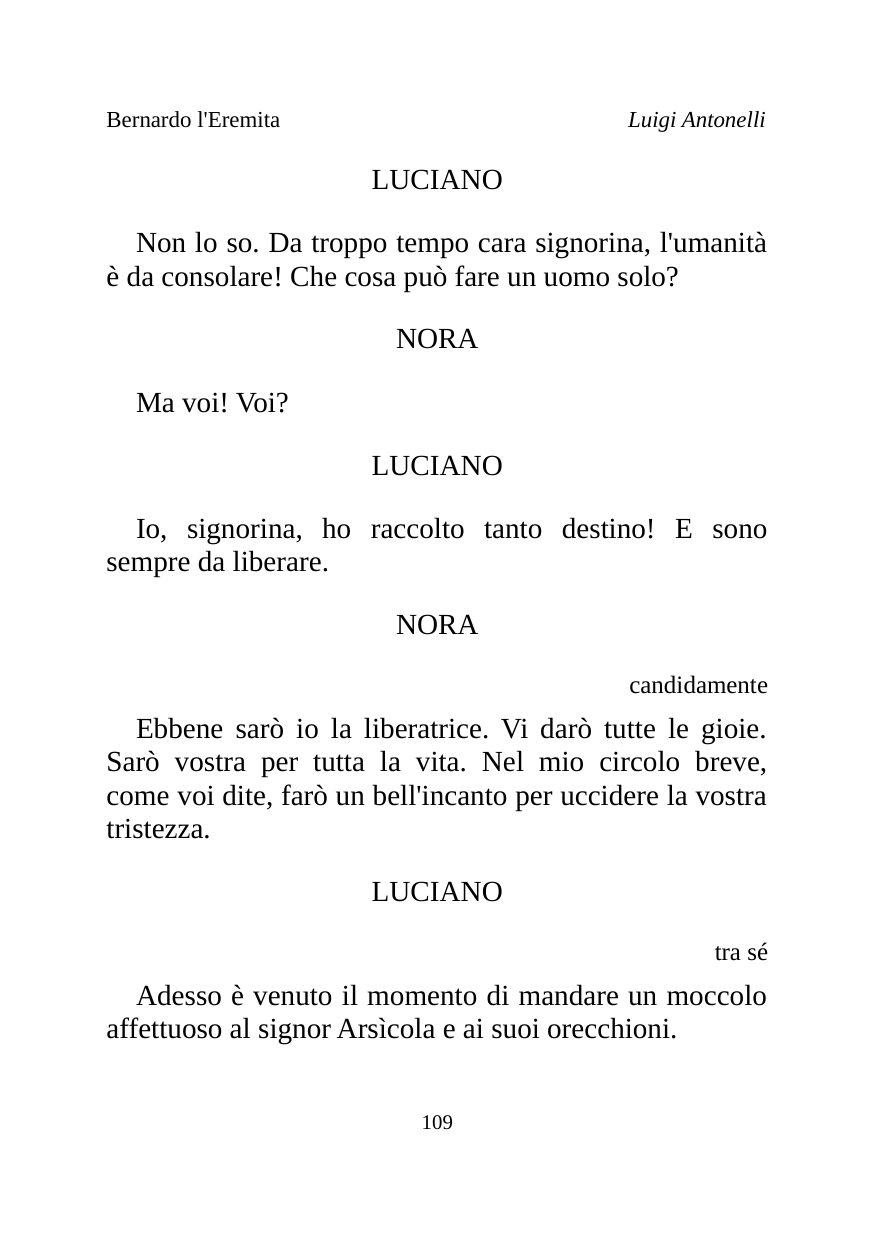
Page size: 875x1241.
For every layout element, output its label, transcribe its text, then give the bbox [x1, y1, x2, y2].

text Adesso è venuto il momento di mandare un moccolo affettuoso al signor Arsìcola e ai suoi orecchioni. [106, 978, 768, 1045]
text Ebbene sarò io la liberatrice. Vi darò tutte le gioie. Sarò vostra per tutta la vita. Nel mio circolo breve, come voi dite, farò un bell'incanto per uccidere la vostra tristezza. [106, 711, 768, 845]
text Ma voi! Voi? [106, 385, 768, 418]
text NORA [106, 322, 768, 355]
text Io, signorina, ho raccolto tanto destino! E sono sempre da liberare. [106, 511, 768, 578]
text NORA [106, 607, 768, 641]
text LUCIANO [106, 874, 768, 908]
text candidamente [431, 670, 768, 699]
text LUCIANO [106, 448, 768, 481]
text tra sé [431, 937, 768, 966]
text Non lo so. Da troppo tempo cara signorina, l'umanità è da consolare! Che cosa può fare un uomo solo? [106, 225, 768, 292]
text LUCIANO [106, 162, 768, 196]
